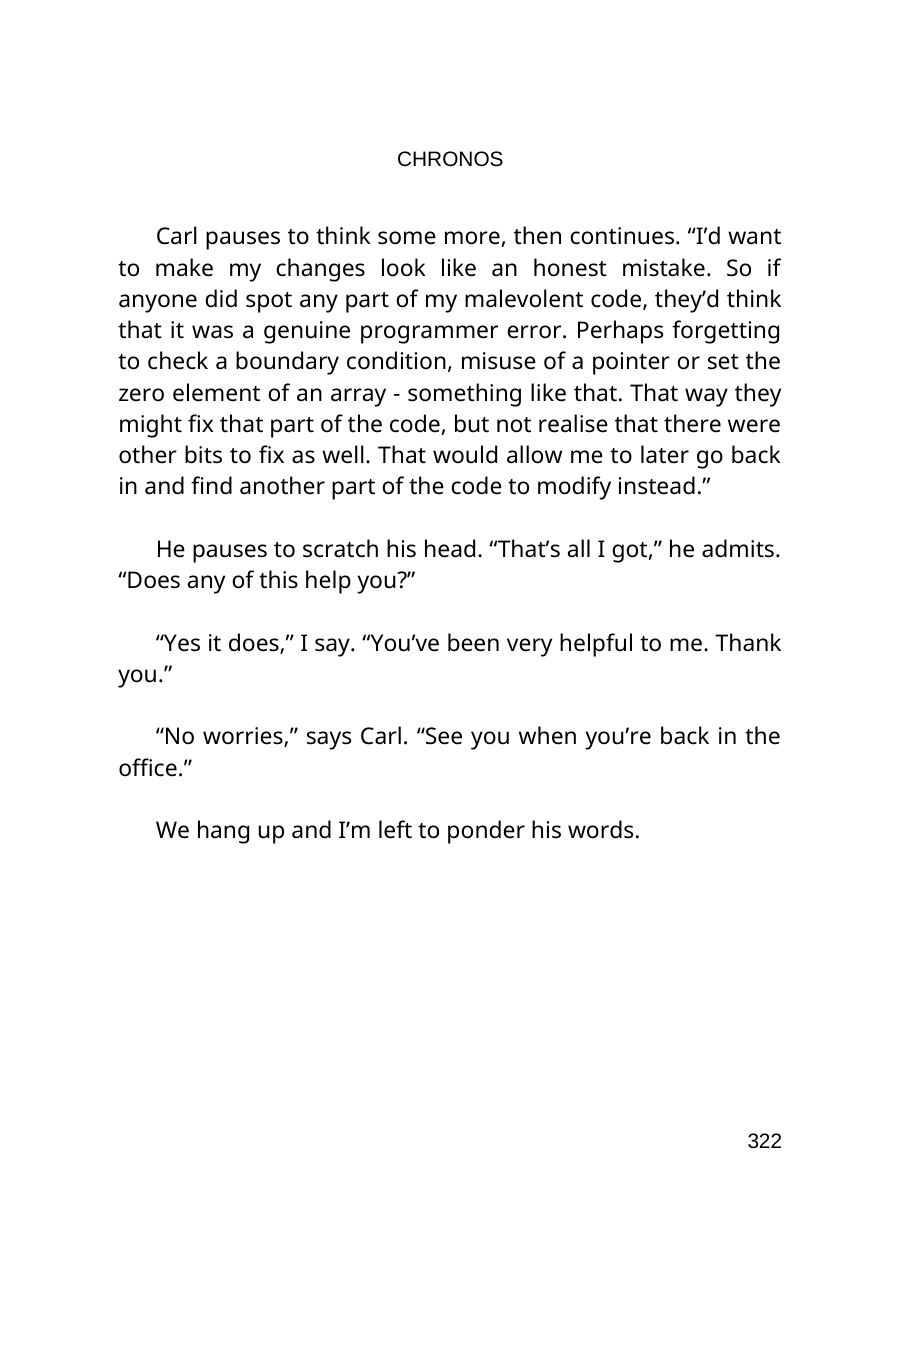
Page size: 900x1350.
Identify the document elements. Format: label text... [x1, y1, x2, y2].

text “Yes it does,” I say. “You’ve been very helpful to me. Thank you.” [118, 626, 782, 689]
text We hang up and I’m left to ponder his words. [118, 814, 782, 845]
text He pauses to scratch his head. “That’s all I got,” he admits. “Does any of this help you?” [118, 533, 782, 595]
text “No worries,” says Carl. “See you when you’re back in the office.” [118, 720, 782, 783]
text Carl pauses to think some more, then continues. “I’d want to make my changes look like an honest mistake. So if anyone did spot any part of my malevolent code, they’d think that it was a genuine programmer error. Perhaps forgetting to check a boundary condition, misuse of a pointer or set the zero element of an array - something like that. That way they might fix that part of the code, but not realise that there were other bits to fix as well. That would allow me to later go back in and find another part of the code to modify instead.” [118, 220, 782, 501]
